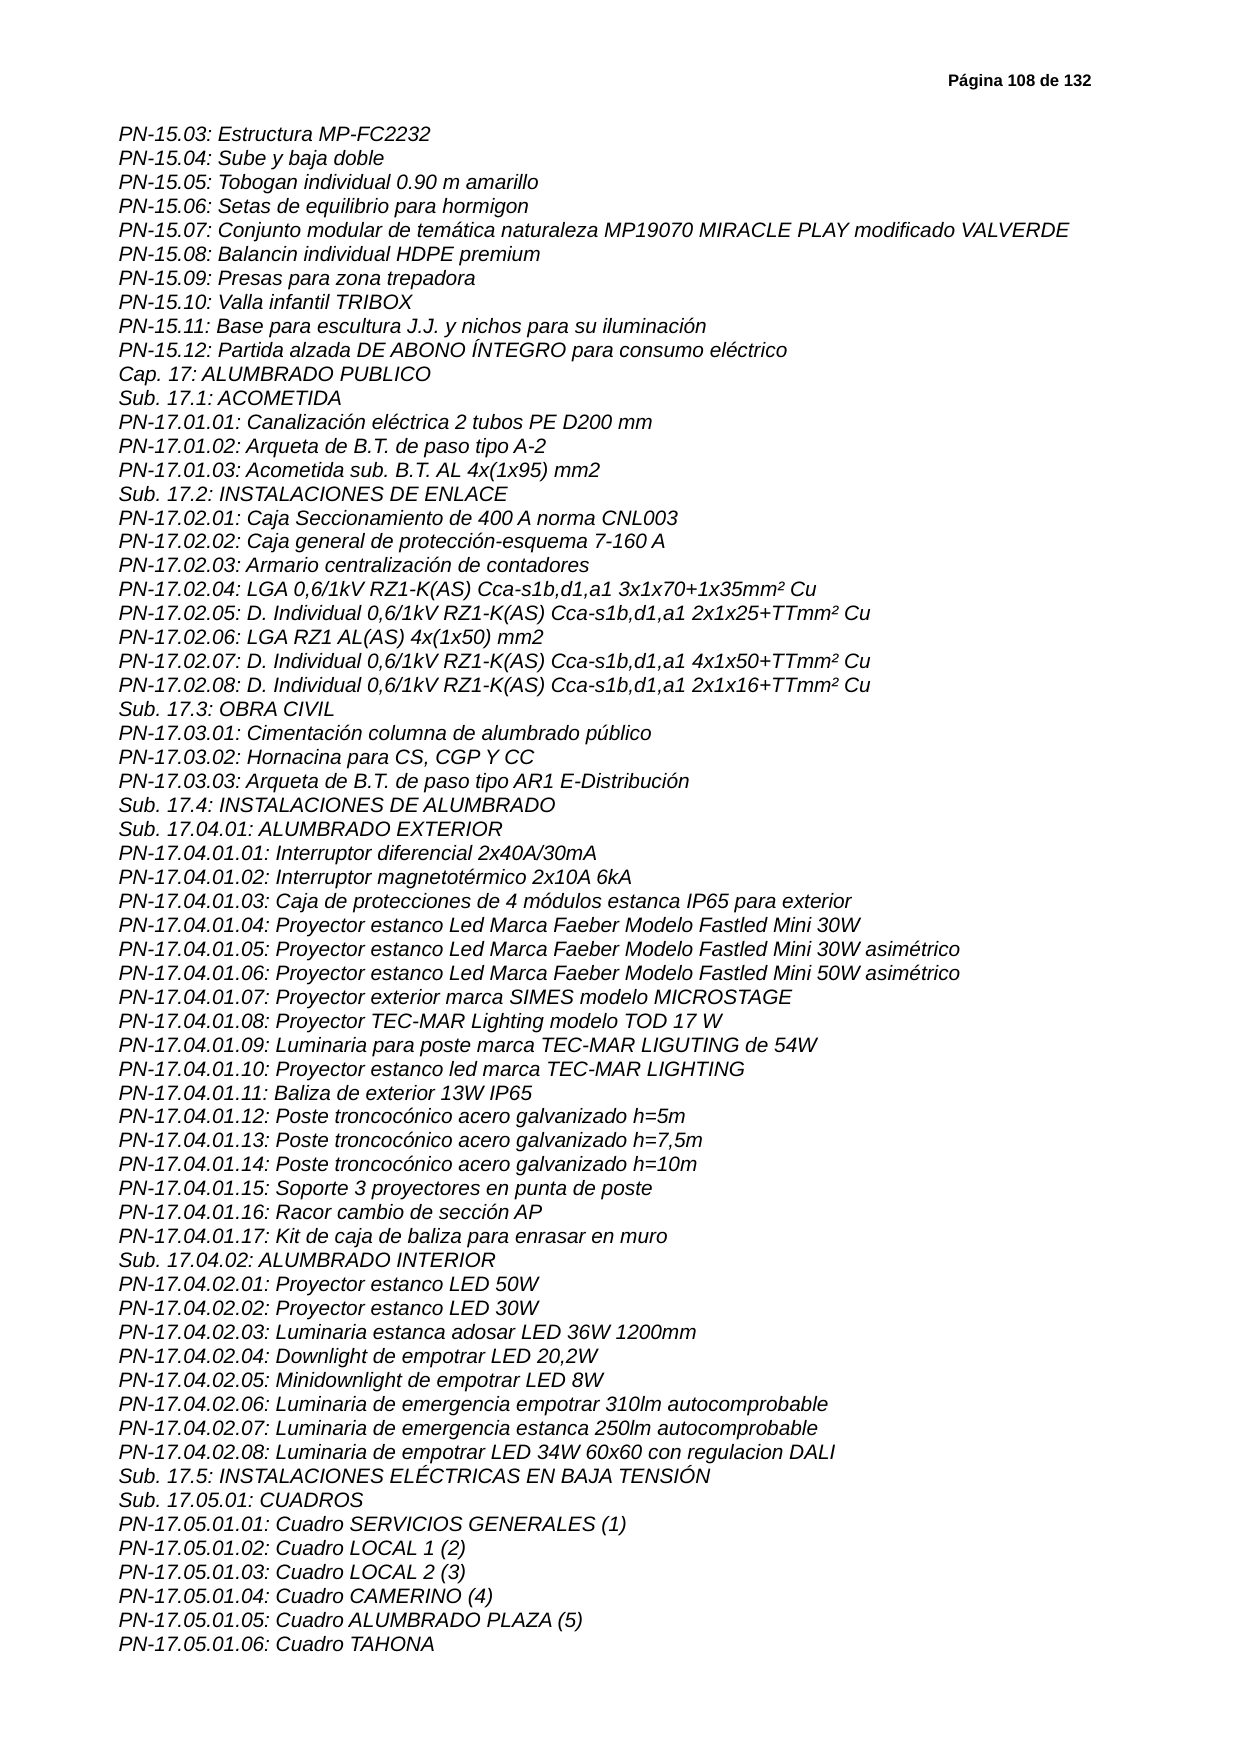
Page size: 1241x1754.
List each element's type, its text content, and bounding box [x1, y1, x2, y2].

text PN-17.04.01.08: Proyector TEC-MAR Lighting modelo TOD 17 W [118, 1008, 1092, 1032]
text PN-17.02.03: Armario centralización de contadores [118, 553, 1092, 577]
text PN-17.03.03: Arqueta de B.T. de paso tipo AR1 E-Distribución [118, 769, 1092, 793]
text PN-15.03: Estructura MP-FC2232 [118, 122, 1092, 146]
text Sub. 17.04.02: ALUMBRADO INTERIOR [118, 1248, 1092, 1272]
text PN-17.04.02.06: Luminaria de emergencia empotrar 310lm autocomprobable [118, 1392, 1092, 1416]
text PN-17.04.01.07: Proyector exterior marca SIMES modelo MICROSTAGE [118, 984, 1092, 1008]
text PN-17.04.01.15: Soporte 3 proyectores en punta de poste [118, 1176, 1092, 1200]
text PN-17.05.01.01: Cuadro SERVICIOS GENERALES (1) [118, 1512, 1092, 1536]
text PN-17.04.02.05: Minidownlight de empotrar LED 8W [118, 1368, 1092, 1392]
text PN-15.11: Base para escultura J.J. y nichos para su iluminación [118, 314, 1092, 338]
text PN-15.05: Tobogan individual 0.90 m amarillo [118, 170, 1092, 194]
text PN-17.02.04: LGA 0,6/1kV RZ1-K(AS) Cca-s1b,d1,a1 3x1x70+1x35mm² Cu [118, 577, 1092, 601]
text PN-17.04.01.05: Proyector estanco Led Marca Faeber Modelo Fastled Mini 30W asimétrico [118, 937, 1092, 961]
text PN-17.04.02.08: Luminaria de empotrar LED 34W 60x60 con regulacion DALI [118, 1440, 1092, 1464]
text Sub. 17.1: ACOMETIDA [118, 386, 1092, 409]
text PN-17.03.02: Hornacina para CS, CGP Y CC [118, 745, 1092, 769]
text PN-17.01.02: Arqueta de B.T. de paso tipo A-2 [118, 433, 1092, 457]
text PN-17.04.02.07: Luminaria de emergencia estanca 250lm autocomprobable [118, 1416, 1092, 1440]
text PN-17.04.01.10: Proyector estanco led marca TEC-MAR LIGHTING [118, 1056, 1092, 1080]
text Sub. 17.5: INSTALACIONES ELÉCTRICAS EN BAJA TENSIÓN [118, 1464, 1092, 1488]
text PN-17.05.01.03: Cuadro LOCAL 2 (3) [118, 1559, 1092, 1583]
text PN-15.07: Conjunto modular de temática naturaleza MP19070 MIRACLE PLAY modificado VALVERDE [118, 218, 1092, 242]
text PN-17.05.01.02: Cuadro LOCAL 1 (2) [118, 1536, 1092, 1559]
text PN-17.02.05: D. Individual 0,6/1kV RZ1-K(AS) Cca-s1b,d1,a1 2x1x25+TTmm² Cu [118, 601, 1092, 625]
text PN-17.04.01.04: Proyector estanco Led Marca Faeber Modelo Fastled Mini 30W [118, 913, 1092, 937]
text PN-17.05.01.06: Cuadro TAHONA [118, 1631, 1092, 1655]
text PN-17.04.01.06: Proyector estanco Led Marca Faeber Modelo Fastled Mini 50W asimétrico [118, 961, 1092, 984]
text Cap. 17: ALUMBRADO PUBLICO [118, 362, 1092, 386]
text PN-15.06: Setas de equilibrio para hormigon [118, 194, 1092, 218]
text PN-17.04.01.13: Poste troncocónico acero galvanizado h=7,5m [118, 1128, 1092, 1152]
text PN-17.02.07: D. Individual 0,6/1kV RZ1-K(AS) Cca-s1b,d1,a1 4x1x50+TTmm² Cu [118, 649, 1092, 673]
text Sub. 17.2: INSTALACIONES DE ENLACE [118, 481, 1092, 505]
text PN-15.08: Balancin individual HDPE premium [118, 242, 1092, 266]
text PN-17.02.02: Caja general de protección-esquema 7-160 A [118, 529, 1092, 553]
text PN-17.04.02.04: Downlight de empotrar LED 20,2W [118, 1344, 1092, 1368]
text PN-17.02.06: LGA RZ1 AL(AS) 4x(1x50) mm2 [118, 625, 1092, 649]
text Sub. 17.4: INSTALACIONES DE ALUMBRADO [118, 793, 1092, 817]
text PN-17.02.01: Caja Seccionamiento de 400 A norma CNL003 [118, 505, 1092, 529]
text PN-17.04.01.02: Interruptor magnetotérmico 2x10A 6kA [118, 865, 1092, 889]
text PN-17.04.01.17: Kit de caja de baliza para enrasar en muro [118, 1224, 1092, 1248]
text PN-17.04.01.12: Poste troncocónico acero galvanizado h=5m [118, 1104, 1092, 1128]
text PN-15.04: Sube y baja doble [118, 146, 1092, 170]
text PN-17.04.01.14: Poste troncocónico acero galvanizado h=10m [118, 1152, 1092, 1176]
text PN-17.04.02.03: Luminaria estanca adosar LED 36W 1200mm [118, 1320, 1092, 1344]
text PN-17.04.02.01: Proyector estanco LED 50W [118, 1272, 1092, 1296]
text PN-17.05.01.05: Cuadro ALUMBRADO PLAZA (5) [118, 1607, 1092, 1631]
text PN-17.04.01.01: Interruptor diferencial 2x40A/30mA [118, 841, 1092, 865]
text PN-17.04.01.03: Caja de protecciones de 4 módulos estanca IP65 para exterior [118, 889, 1092, 913]
text PN-17.01.01: Canalización eléctrica 2 tubos PE D200 mm [118, 409, 1092, 433]
text PN-17.04.01.09: Luminaria para poste marca TEC-MAR LIGUTING de 54W [118, 1032, 1092, 1056]
text PN-15.12: Partida alzada DE ABONO ÍNTEGRO para consumo eléctrico [118, 338, 1092, 362]
text Sub. 17.05.01: CUADROS [118, 1488, 1092, 1512]
text PN-17.04.01.16: Racor cambio de sección AP [118, 1200, 1092, 1224]
text Sub. 17.04.01: ALUMBRADO EXTERIOR [118, 817, 1092, 841]
text PN-17.03.01: Cimentación columna de alumbrado público [118, 721, 1092, 745]
text PN-15.10: Valla infantil TRIBOX [118, 290, 1092, 314]
text Sub. 17.3: OBRA CIVIL [118, 697, 1092, 721]
text PN-17.02.08: D. Individual 0,6/1kV RZ1-K(AS) Cca-s1b,d1,a1 2x1x16+TTmm² Cu [118, 673, 1092, 697]
text PN-17.01.03: Acometida sub. B.T. AL 4x(1x95) mm2 [118, 457, 1092, 481]
text PN-17.04.01.11: Baliza de exterior 13W IP65 [118, 1080, 1092, 1104]
text PN-17.04.02.02: Proyector estanco LED 30W [118, 1296, 1092, 1320]
text PN-17.05.01.04: Cuadro CAMERINO (4) [118, 1583, 1092, 1607]
text PN-15.09: Presas para zona trepadora [118, 266, 1092, 290]
